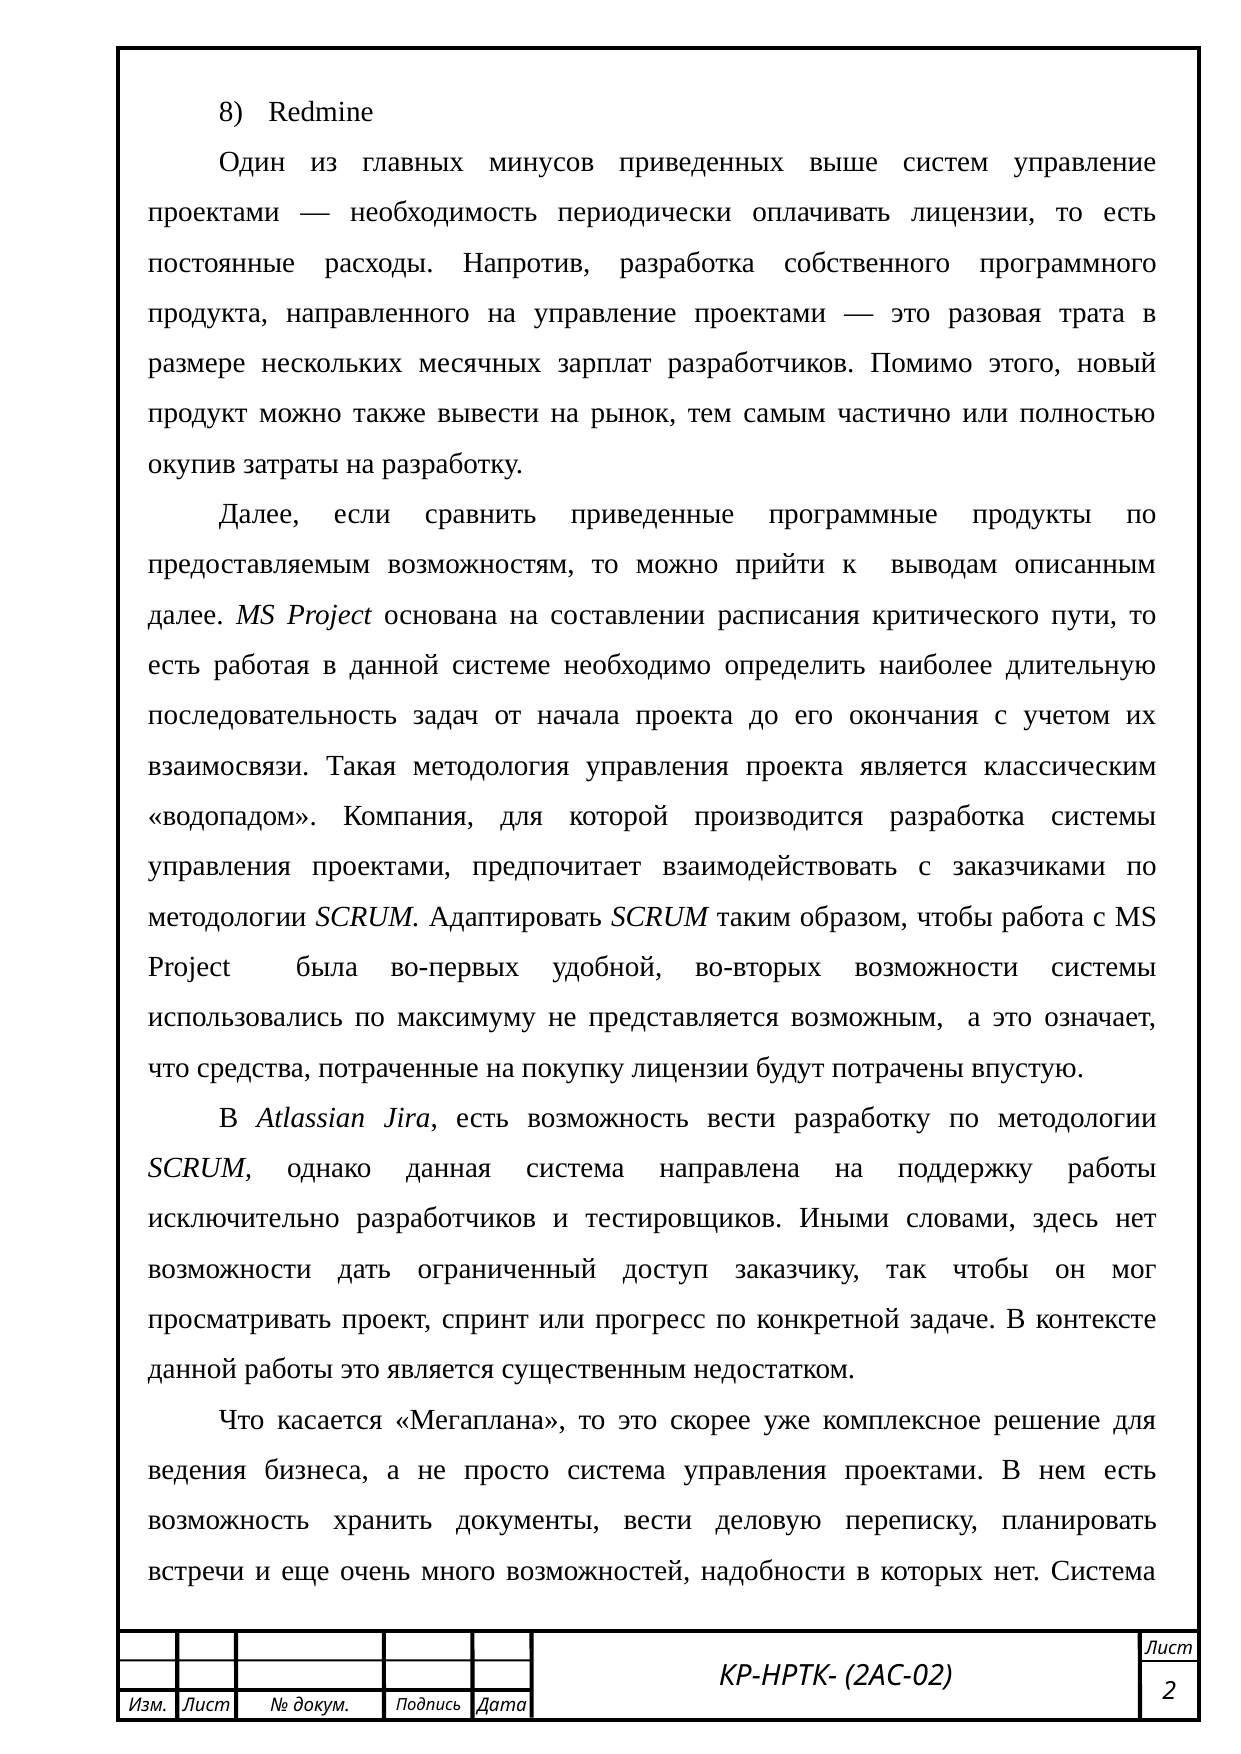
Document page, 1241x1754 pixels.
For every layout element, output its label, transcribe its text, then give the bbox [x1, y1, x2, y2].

text Один из главных минусов приведенных выше систем управление проектами — необходимость периодически оплачивать лицензии, то есть постоянные расходы. Напротив, разработка собственного программного продукта, направленного на управление проектами — это разовая трата в размере нескольких месячных зарплат разработчиков. Помимо этого, новый продукт можно также вывести на рынок, тем самым частично или полностью окупив затраты на разработку. [148, 144, 1157, 479]
text В Atlassian Jira, есть возможность вести разработку по методологии SCRUM, однако данная система направлена на поддержку работы исключительно разработчиков и тестировщиков. Иными словами, здесь нет возможности дать ограниченный доступ заказчику, так чтобы он мог просматривать проект, спринт или прогресс по конкретной задаче. В контексте данной работы это является существенным недостатком. [148, 1100, 1157, 1385]
text Далее, если сравнить приведенные программные продукты по предоставляемым возможностям, то можно прийти к выводам описанным далее. MS Project основана на составлении расписания критического пути, то есть работая в данной системе необходимо определить наиболее длительную последовательность задач от начала проекта до его окончания с учетом их взаимосвязи. Такая методология управления проекта является классическим «водопадом». Компания, для которой производится разработка системы управления проектами, предпочитает взаимодействовать с заказчиками по методологии SCRUM. Адаптировать SCRUM таким образом, чтобы работа с MS Project была во-первых удобной, во-вторых возможности системы использовались по максимуму не представляется возможным, а это означает, что средства, потраченные на покупку лицензии будут потрачены впустую. [148, 496, 1157, 1083]
list Redmine [148, 94, 1157, 127]
text Что касается «Мегаплана», то это скорее уже комплексное решение для ведения бизнеса, а не просто система управления проектами. В нем есть возможность хранить документы, вести деловую переписку, планировать встречи и еще очень много возможностей, надобности в которых нет. Система [148, 1402, 1157, 1586]
